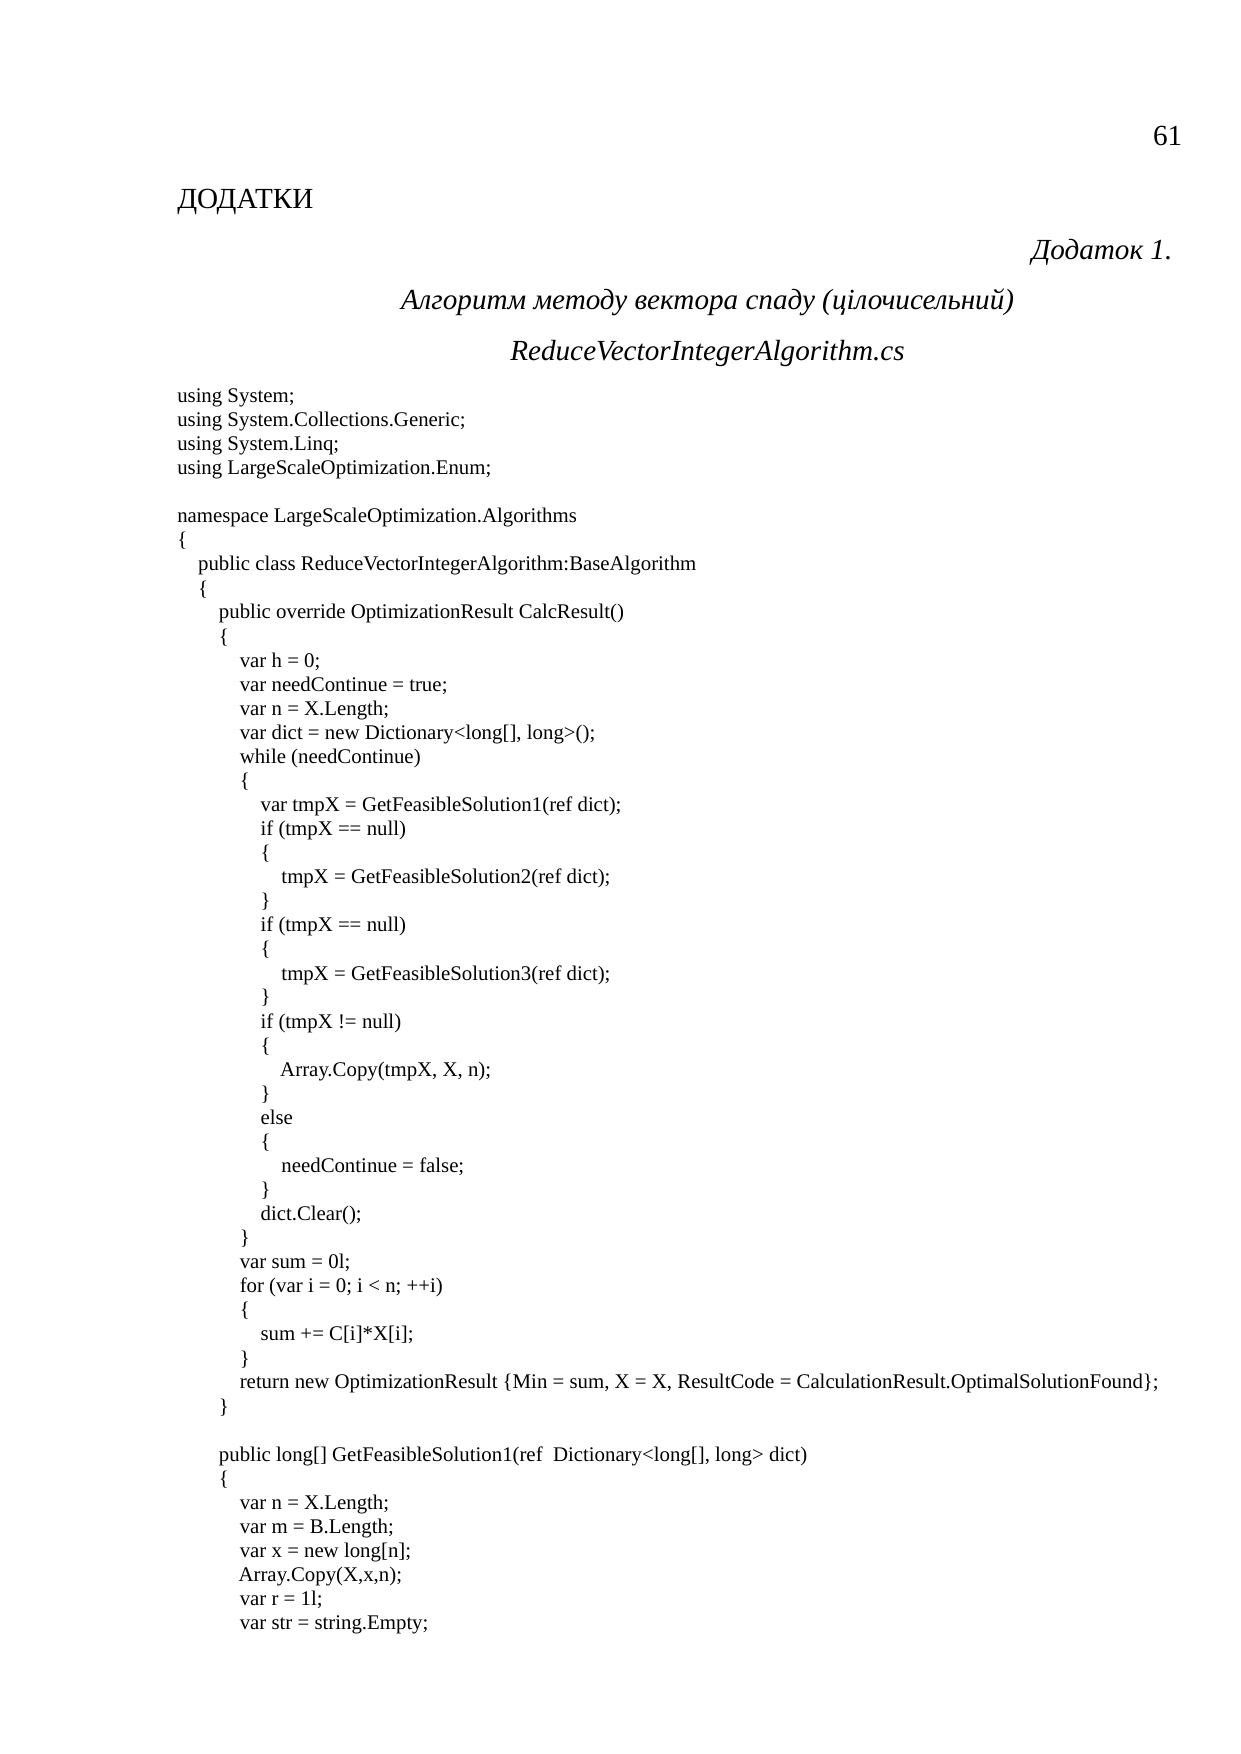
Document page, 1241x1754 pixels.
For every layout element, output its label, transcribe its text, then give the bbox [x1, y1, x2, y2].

text { [177, 575, 1182, 599]
text Алгоритм методу вектора спаду (цілочисельний) ReduceVectorIntegerAlgorithm.cs [236, 282, 1182, 366]
text ДОДАТКИ [177, 182, 1182, 215]
text sum += C[i]*X[i]; [177, 1321, 1182, 1345]
text using LargeScaleOptimization.Enum; [177, 455, 1182, 479]
text if (tmpX == null) [177, 816, 1182, 840]
text } [177, 1225, 1182, 1249]
text for (var i = 0; i < n; ++i) [177, 1273, 1182, 1297]
text { [177, 1297, 1182, 1321]
text } [177, 984, 1182, 1008]
text var m = B.Length; [177, 1514, 1182, 1538]
text } [177, 888, 1182, 912]
text while (needContinue) [177, 744, 1182, 768]
text { [177, 1033, 1182, 1057]
text public class ReduceVectorIntegerAlgorithm:BaseAlgorithm [177, 551, 1182, 575]
text { [177, 768, 1182, 792]
text { [177, 1129, 1182, 1153]
text { [177, 1466, 1182, 1490]
text var needContinue = true; [177, 672, 1182, 696]
text { [177, 936, 1182, 960]
text using System.Collections.Generic; [177, 407, 1182, 431]
text public long[] GetFeasibleSolution1(ref Dictionary<long[], long> dict) [177, 1442, 1182, 1466]
text { [177, 527, 1182, 551]
text public override OptimizationResult CalcResult() [177, 599, 1182, 623]
text var h = 0; [177, 648, 1182, 672]
text return new OptimizationResult {Min = sum, X = X, ResultCode = CalculationResult.OptimalSolutionFound}; [177, 1369, 1182, 1393]
text namespace LargeScaleOptimization.Algorithms [177, 503, 1182, 527]
text } [177, 1177, 1182, 1201]
text var str = string.Empty; [177, 1610, 1182, 1634]
text { [177, 623, 1182, 648]
text var sum = 0l; [177, 1249, 1182, 1273]
text using System; [177, 383, 1182, 407]
text if (tmpX == null) [177, 912, 1182, 936]
text } [177, 1345, 1182, 1369]
text tmpX = GetFeasibleSolution2(ref dict); [177, 864, 1182, 888]
text { [177, 840, 1182, 864]
text dict.Clear(); [177, 1201, 1182, 1225]
text var x = new long[n]; [177, 1538, 1182, 1562]
text Додаток 1. [177, 232, 1182, 266]
text var r = 1l; [177, 1586, 1182, 1610]
text Array.Copy(X,x,n); [177, 1562, 1182, 1586]
text var n = X.Length; [177, 1490, 1182, 1514]
text tmpX = GetFeasibleSolution3(ref dict); [177, 960, 1182, 984]
text var dict = new Dictionary<long[], long>(); [177, 720, 1182, 744]
text var tmpX = GetFeasibleSolution1(ref dict); [177, 792, 1182, 816]
text var n = X.Length; [177, 696, 1182, 720]
text needContinue = false; [177, 1153, 1182, 1177]
text using System.Linq; [177, 431, 1182, 455]
text if (tmpX != null) [177, 1008, 1182, 1033]
text } [177, 1081, 1182, 1105]
text else [177, 1105, 1182, 1129]
text } [177, 1393, 1182, 1418]
text Array.Copy(tmpX, X, n); [177, 1057, 1182, 1081]
